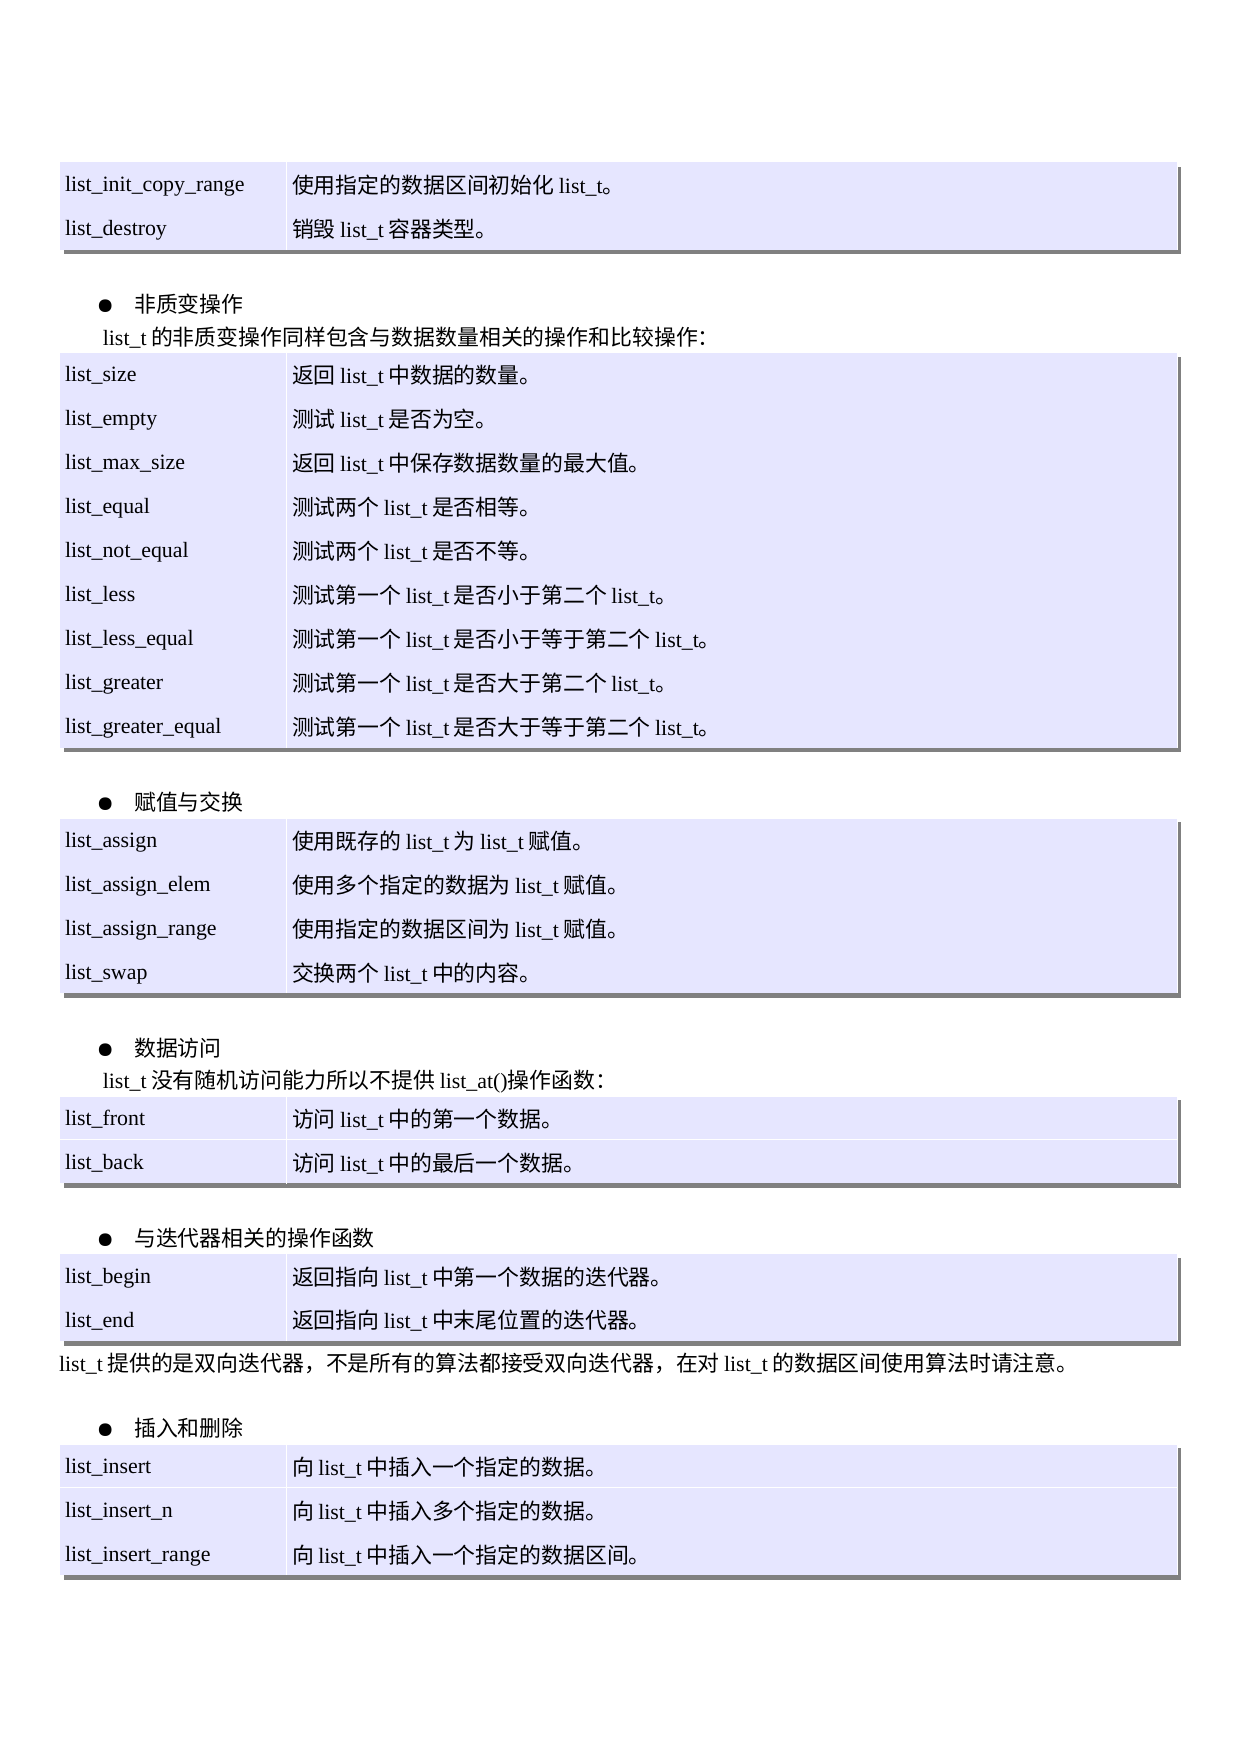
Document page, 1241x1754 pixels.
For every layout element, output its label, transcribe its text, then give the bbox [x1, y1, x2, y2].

table_header 访问list_t中的第一个数据。 [287, 1097, 1177, 1139]
text list_t的非质变操作同样包含与数据数量相关的操作和比较操作： [59, 319, 1181, 352]
list 非质变操作 [96, 287, 1181, 319]
table_cell list_end [60, 1297, 286, 1341]
table_cell list_back [60, 1140, 286, 1183]
table_cell 使用多个指定的数据为list_t赋值。 [287, 861, 1177, 905]
table_cell 测试两个list_t是否不等。 [287, 528, 1177, 572]
table_cell 测试第一个list_t是否小于等于第二个list_t。 [287, 616, 1177, 660]
table_cell list_assign_range [60, 905, 286, 949]
table_header 返回list_t中数据的数量。 [287, 353, 1177, 396]
table_cell 销毁list_t容器类型。 [287, 206, 1177, 250]
table_header list_insert [60, 1445, 286, 1487]
table_header 使用既存的list_t为list_t赋值。 [287, 819, 1177, 861]
table_cell list_greater [60, 660, 286, 704]
table_cell list_max_size [60, 440, 286, 484]
table_cell 向list_t中插入多个指定的数据。 [287, 1488, 1177, 1531]
table_header list_size [60, 353, 286, 396]
table_header list_begin [60, 1254, 286, 1297]
table_cell list_greater_equal [60, 704, 286, 748]
table_header list_assign [60, 819, 286, 861]
table_cell 使用指定的数据区间为list_t赋值。 [287, 905, 1177, 949]
list 数据访问 [96, 1031, 1181, 1063]
table_cell 测试第一个list_t是否大于等于第二个list_t。 [287, 704, 1177, 748]
table_cell list_not_equal [60, 528, 286, 572]
table_cell list_empty [60, 396, 286, 440]
table_cell 使用指定的数据区间初始化list_t。 [287, 162, 1177, 206]
table_cell list_insert_range [60, 1531, 286, 1575]
list 插入和删除 [96, 1411, 1181, 1443]
table_cell list_insert_n [60, 1488, 286, 1531]
table_header list_front [60, 1097, 286, 1139]
table_cell 测试list_t是否为空。 [287, 396, 1177, 440]
table_cell 测试两个list_t是否相等。 [287, 484, 1177, 528]
table_cell list_assign_elem [60, 861, 286, 905]
table_header 向list_t中插入一个指定的数据。 [287, 1445, 1177, 1487]
text list_t提供的是双向迭代器，不是所有的算法都接受双向迭代器，在对list_t的数据区间使用算法时请注意。 [59, 1346, 1181, 1378]
list 赋值与交换 [96, 785, 1181, 817]
table_cell list_equal [60, 484, 286, 528]
table_cell 返回指向list_t中末尾位置的迭代器。 [287, 1297, 1177, 1341]
table_cell list_swap [60, 949, 286, 993]
table_cell list_destroy [60, 206, 286, 250]
table_header 返回指向list_t中第一个数据的迭代器。 [287, 1254, 1177, 1297]
table_cell list_init_copy_range [60, 162, 286, 206]
table_cell 交换两个list_t中的内容。 [287, 949, 1177, 993]
table_cell 访问list_t中的最后一个数据。 [287, 1140, 1177, 1183]
table_cell list_less [60, 572, 286, 616]
table_cell 测试第一个list_t是否小于第二个list_t。 [287, 572, 1177, 616]
list 与迭代器相关的操作函数 [96, 1221, 1181, 1253]
table_cell 向list_t中插入一个指定的数据区间。 [287, 1531, 1177, 1575]
table_cell list_less_equal [60, 616, 286, 660]
text list_t没有随机访问能力所以不提供list_at()操作函数： [59, 1063, 1181, 1096]
table_cell 测试第一个list_t是否大于第二个list_t。 [287, 660, 1177, 704]
table_cell 返回list_t中保存数据数量的最大值。 [287, 440, 1177, 484]
